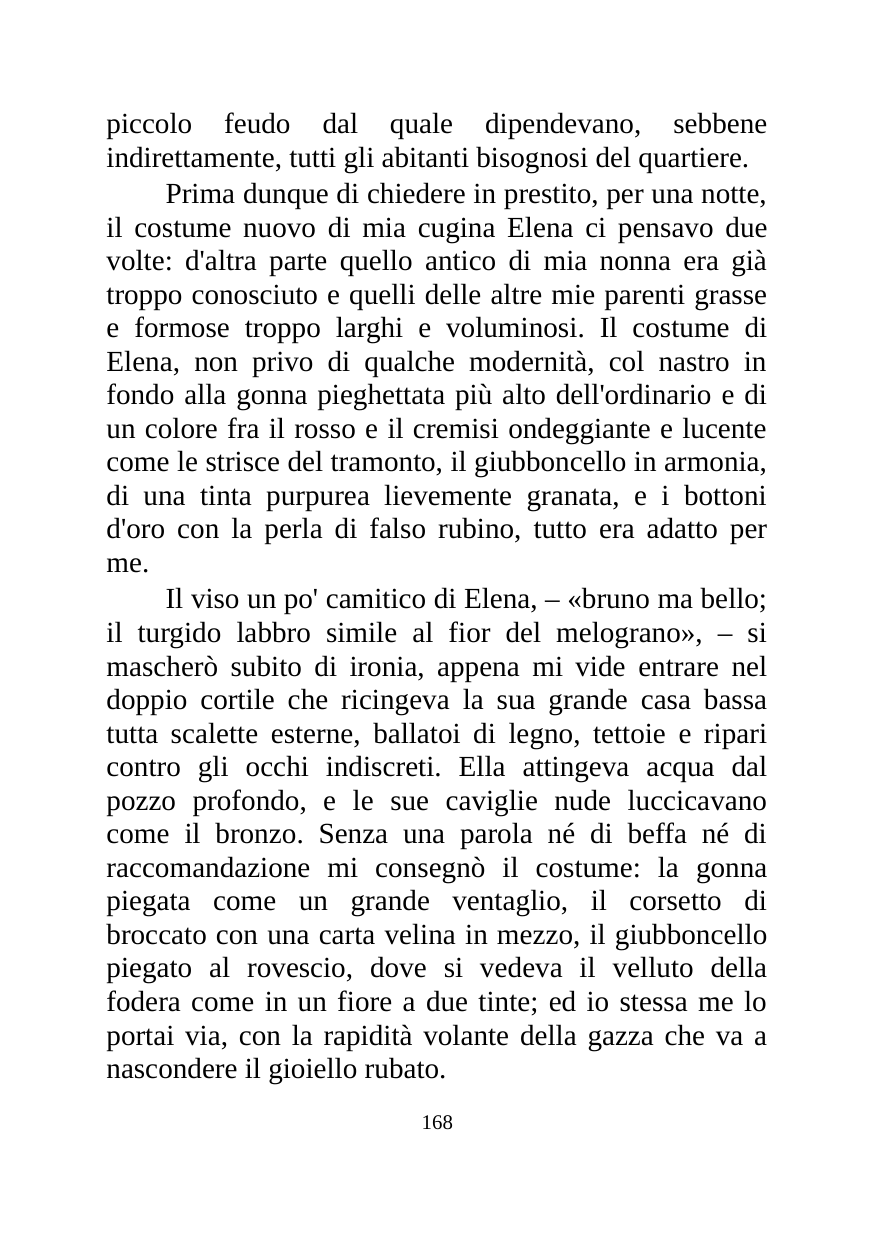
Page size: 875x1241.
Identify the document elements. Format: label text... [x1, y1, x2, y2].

text Il viso un po' camitico di Elena, – «bruno ma bello; il turgido labbro simile al fior del melograno», – si mascherò subito di ironia, appena mi vide entrare nel doppio cortile che ricingeva la sua grande casa bassa tutta scalette esterne, ballatoi di legno, tettoie e ripari contro gli occhi indiscreti. Ella attingeva acqua dal pozzo profondo, e le sue caviglie nude luccicavano come il bronzo. Senza una parola né di beffa né di raccomandazione mi consegnò il costume: la gonna piegata come un grande ventaglio, il corsetto di broccato con una carta velina in mezzo, il giubboncello piegato al rovescio, dove si vedeva il velluto della fodera come in un fiore a due tinte; ed io stessa me lo portai via, con la rapidità volante della gazza che va a nascondere il gioiello rubato. [106, 582, 768, 1085]
text piccolo feudo dal quale dipendevano, sebbene indirettamente, tutti gli abitanti bisognosi del quartiere. [106, 106, 768, 173]
text Prima dunque di chiedere in prestito, per una notte, il costume nuovo di mia cugina Elena ci pensavo due volte: d'altra parte quello antico di mia nonna era già troppo conosciuto e quelli delle altre mie parenti grasse e formose troppo larghi e voluminosi. Il costume di Elena, non privo di qualche modernità, col nastro in fondo alla gonna pieghettata più alto dell'ordinario e di un colore fra il rosso e il cremisi ondeggiante e lucente come le strisce del tramonto, il giubboncello in armonia, di una tinta purpurea lievemente granata, e i bottoni d'oro con la perla di falso rubino, tutto era adatto per me. [106, 176, 768, 579]
